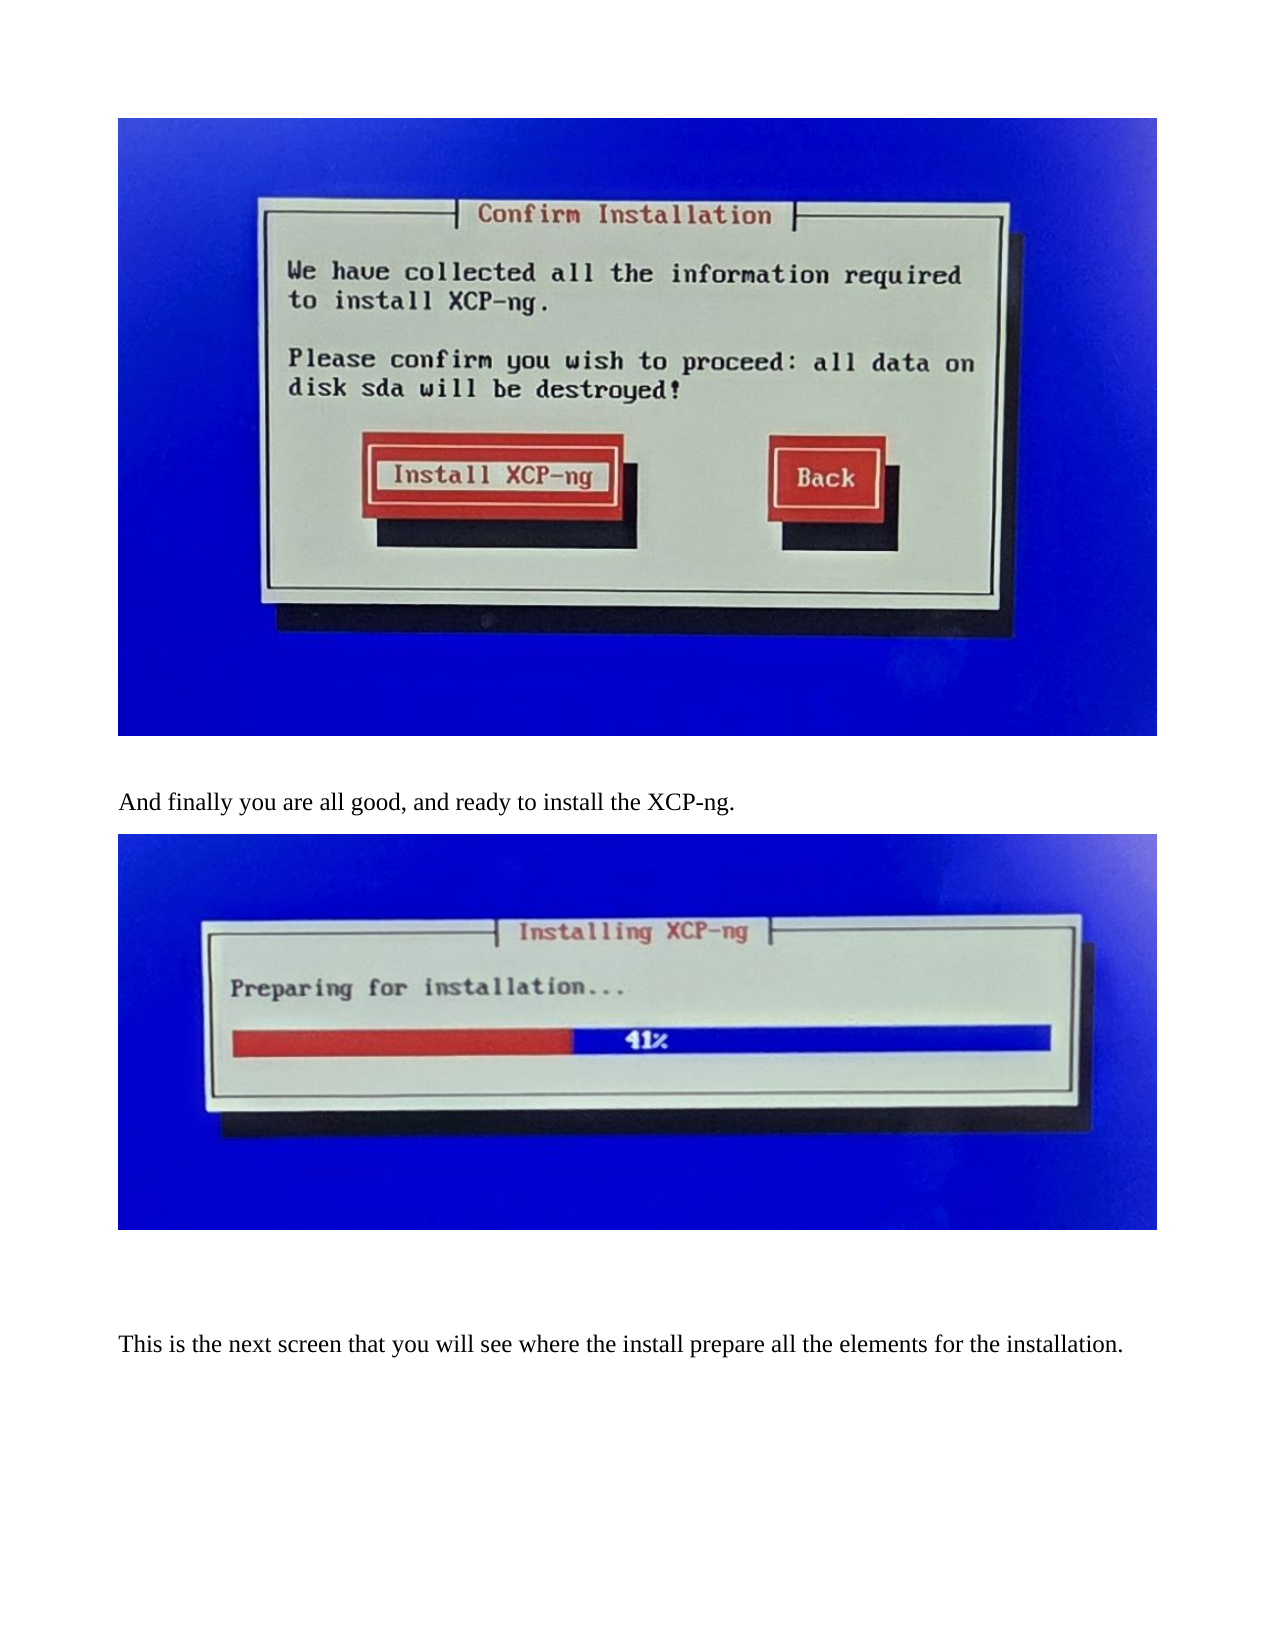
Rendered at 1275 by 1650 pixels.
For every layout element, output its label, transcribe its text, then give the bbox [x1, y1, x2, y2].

picture [118, 118, 1157, 736]
picture [118, 834, 1157, 1230]
text And finally you are all good, and ready to install the XCP-ng. [118, 787, 1157, 816]
text This is the next screen that you will see where the install prepare all the elements for the installation. [118, 1329, 1157, 1358]
